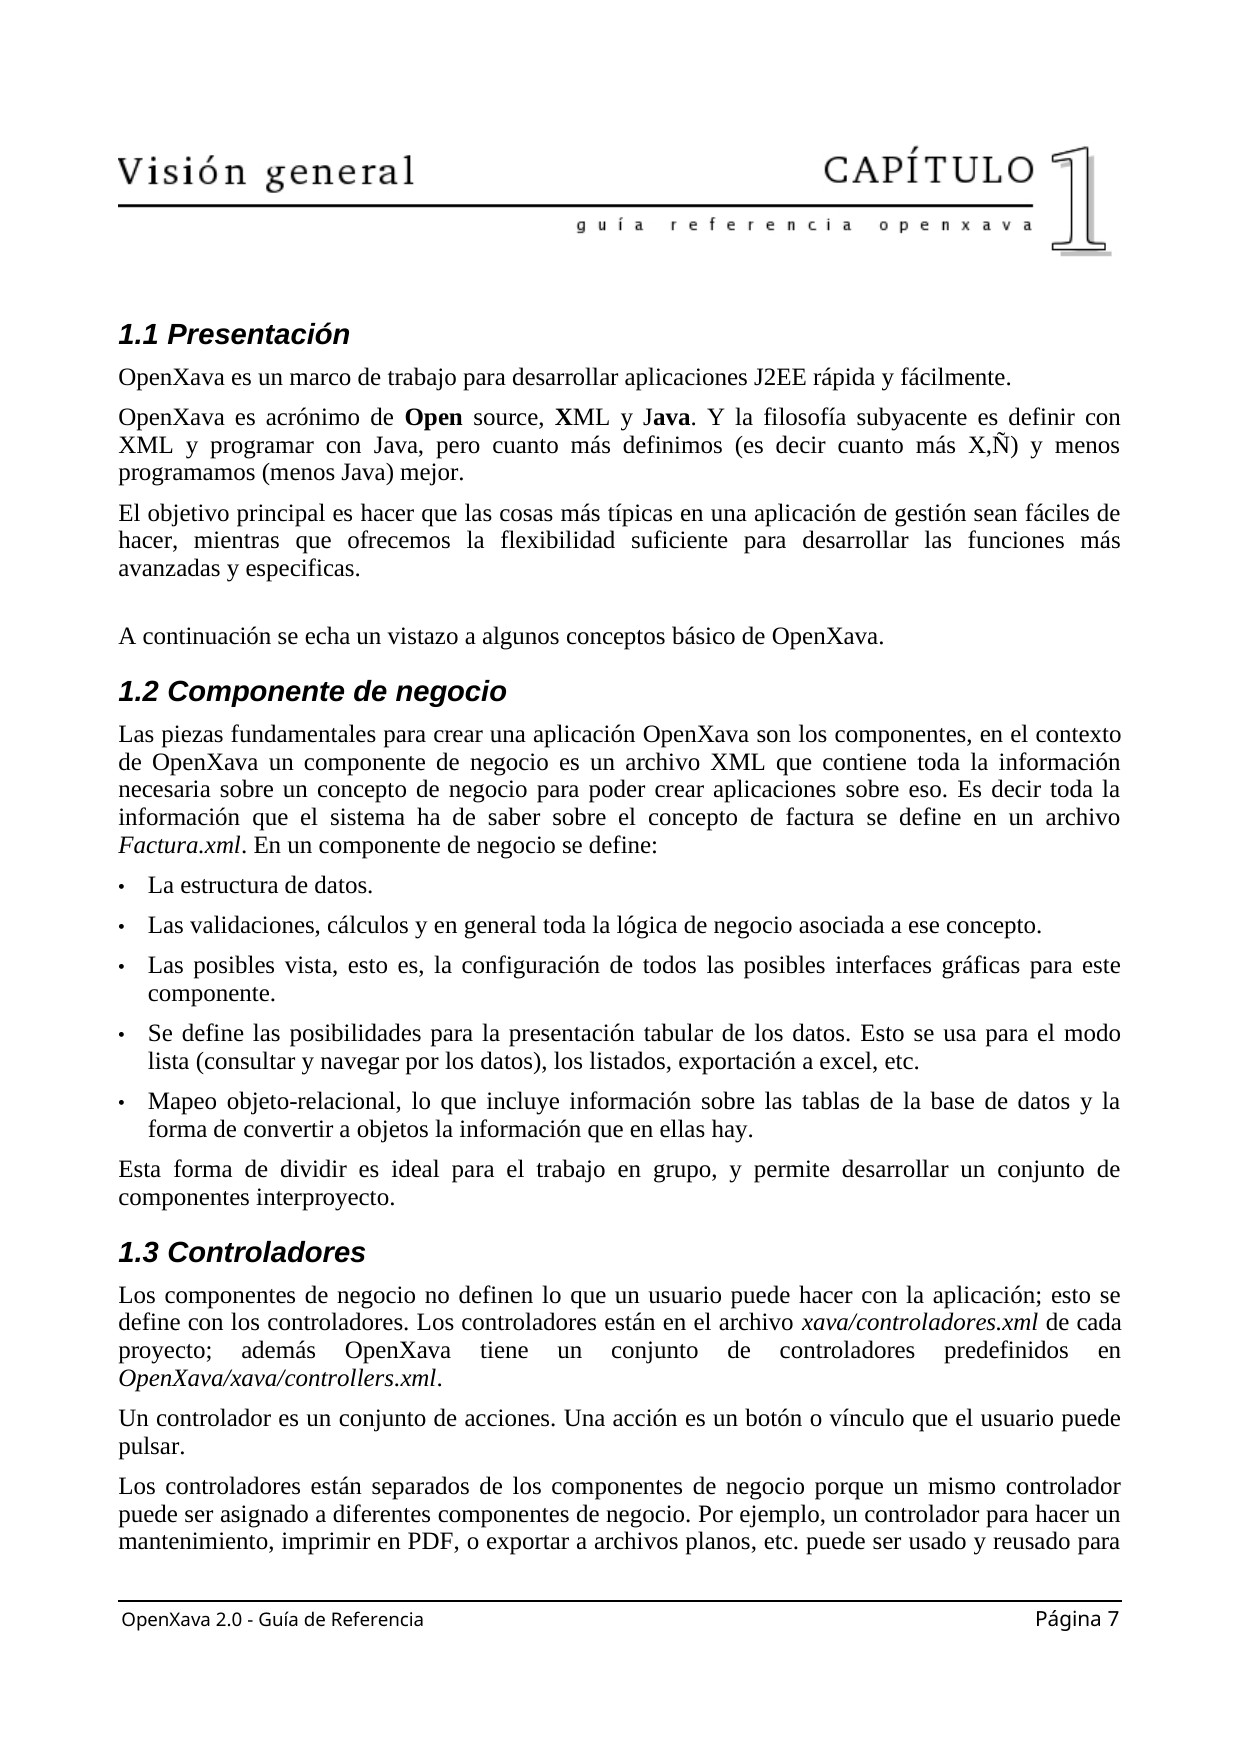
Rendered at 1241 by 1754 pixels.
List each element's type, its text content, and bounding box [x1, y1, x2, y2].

text OpenXava es un marco de trabajo para desarrollar aplicaciones J2EE rápida y fácilmente. [118, 363, 1122, 391]
text Los componentes de negocio no definen lo que un usuario puede hacer con la aplicación; esto se define con los controladores. Los controladores están en el archivo xava/controladores.xml de cada proyecto; además OpenXava tiene un conjunto de controladores predefinidos en OpenXava/xava/controllers.xml. [118, 1281, 1122, 1392]
subtitle Componente de negocio [118, 675, 1122, 707]
picture [118, 118, 1122, 288]
subtitle Controladores [118, 1236, 1122, 1268]
text Las piezas fundamentales para crear una aplicación OpenXava son los componentes, en el contexto de OpenXava un componente de negocio es un archivo XML que contiene toda la información necesaria sobre un concepto de negocio para poder crear aplicaciones sobre eso. Es decir toda la información que el sistema ha de saber sobre el concepto de factura se define en un archivo Factura.xml. En un componente de negocio se define: [118, 720, 1122, 858]
subtitle Presentación [118, 318, 1122, 350]
list Las validaciones, cálculos y en general toda la lógica de negocio asociada a ese concepto. [118, 911, 1122, 939]
list Mapeo objeto-relacional, lo que incluye información sobre las tablas de la base de datos y la forma de convertir a objetos la información que en ellas hay. [118, 1087, 1122, 1143]
list La estructura de datos. [118, 871, 1122, 899]
list Se define las posibilidades para la presentación tabular de los datos. Esto se usa para el modo lista (consultar y navegar por los datos), los listados, exportación a excel, etc. [118, 1019, 1122, 1075]
text Los controladores están separados de los componentes de negocio porque un mismo controlador puede ser asignado a diferentes componentes de negocio. Por ejemplo, un controlador para hacer un mantenimiento, imprimir en PDF, o exportar a archivos planos, etc. puede ser usado y reusado para [118, 1472, 1122, 1555]
text Un controlador es un conjunto de acciones. Una acción es un botón o vínculo que el usuario puede pulsar. [118, 1404, 1122, 1459]
list Las posibles vista, esto es, la configuración de todos las posibles interfaces gráficas para este componente. [118, 951, 1122, 1007]
subtitle Visión general [118, 288, 1122, 293]
text El objetivo principal es hacer que las cosas más típicas en una aplicación de gestión sean fáciles de hacer, mientras que ofrecemos la flexibilidad suficiente para desarrollar las funciones más avanzadas y especificas. [118, 499, 1122, 582]
text A continuación se echa un vistazo a algunos conceptos básico de OpenXava. [118, 622, 1122, 650]
text Esta forma de dividir es ideal para el trabajo en grupo, y permite desarrollar un conjunto de componentes interproyecto. [118, 1155, 1122, 1211]
text OpenXava es acrónimo de Open source, XML y Java. Y la filosofía subyacente es definir con XML y programar con Java, pero cuanto más definimos (es decir cuanto más X,Ñ) y menos programamos (menos Java) mejor. [118, 403, 1122, 486]
